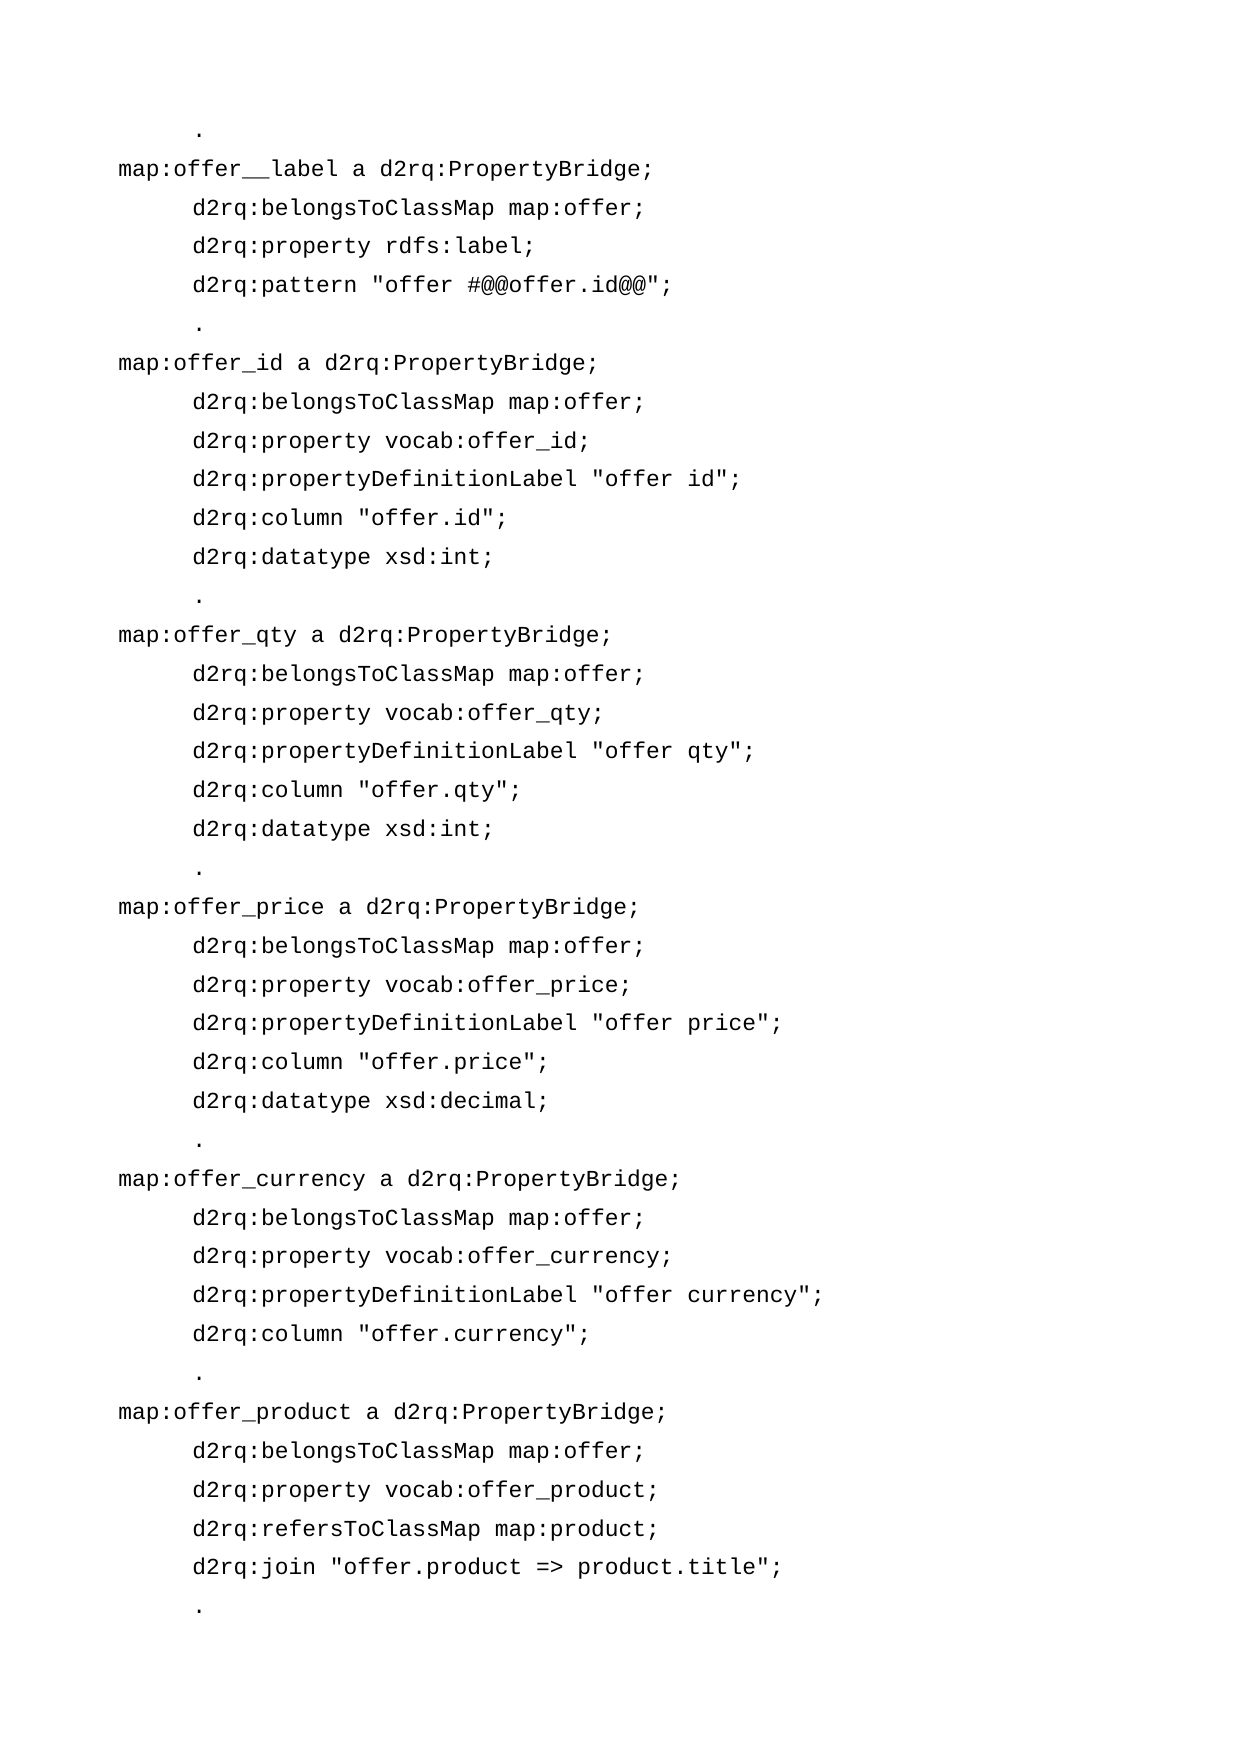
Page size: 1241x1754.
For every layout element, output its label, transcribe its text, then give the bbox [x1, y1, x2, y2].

text d2rq:join "offer.product => product.title"; [118, 1556, 1122, 1582]
text d2rq:property vocab:offer_currency; [118, 1245, 1122, 1271]
text . [118, 312, 1122, 338]
text d2rq:property vocab:offer_price; [118, 973, 1122, 999]
text d2rq:propertyDefinitionLabel "offer price"; [118, 1012, 1122, 1038]
text . [118, 1594, 1122, 1621]
text map:offer_price a d2rq:PropertyBridge; [118, 895, 1122, 921]
text d2rq:belongsToClassMap map:offer; [118, 1439, 1122, 1465]
text d2rq:belongsToClassMap map:offer; [118, 196, 1122, 222]
text d2rq:datatype xsd:int; [118, 546, 1122, 571]
text d2rq:propertyDefinitionLabel "offer qty"; [118, 740, 1122, 766]
text d2rq:column "offer.currency"; [118, 1323, 1122, 1348]
text map:offer_product a d2rq:PropertyBridge; [118, 1400, 1122, 1426]
text d2rq:column "offer.qty"; [118, 779, 1122, 804]
text . [118, 118, 1122, 144]
text . [118, 856, 1122, 882]
text . [118, 584, 1122, 610]
text d2rq:belongsToClassMap map:offer; [118, 662, 1122, 688]
text d2rq:belongsToClassMap map:offer; [118, 934, 1122, 960]
text map:offer__label a d2rq:PropertyBridge; [118, 157, 1122, 183]
text d2rq:datatype xsd:decimal; [118, 1089, 1122, 1115]
text d2rq:propertyDefinitionLabel "offer currency"; [118, 1284, 1122, 1310]
text . [118, 1128, 1122, 1154]
text d2rq:belongsToClassMap map:offer; [118, 1206, 1122, 1232]
text d2rq:datatype xsd:int; [118, 817, 1122, 843]
text map:offer_qty a d2rq:PropertyBridge; [118, 623, 1122, 649]
text d2rq:property vocab:offer_qty; [118, 701, 1122, 727]
text d2rq:pattern "offer #@@offer.id@@"; [118, 273, 1122, 299]
text . [118, 1361, 1122, 1387]
text d2rq:property rdfs:label; [118, 235, 1122, 261]
text d2rq:column "offer.id"; [118, 507, 1122, 533]
text map:offer_id a d2rq:PropertyBridge; [118, 351, 1122, 377]
text d2rq:belongsToClassMap map:offer; [118, 390, 1122, 416]
text d2rq:column "offer.price"; [118, 1051, 1122, 1077]
text d2rq:property vocab:offer_id; [118, 429, 1122, 455]
text d2rq:property vocab:offer_product; [118, 1478, 1122, 1504]
text d2rq:refersToClassMap map:product; [118, 1517, 1122, 1543]
text d2rq:propertyDefinitionLabel "offer id"; [118, 468, 1122, 494]
text map:offer_currency a d2rq:PropertyBridge; [118, 1167, 1122, 1193]
